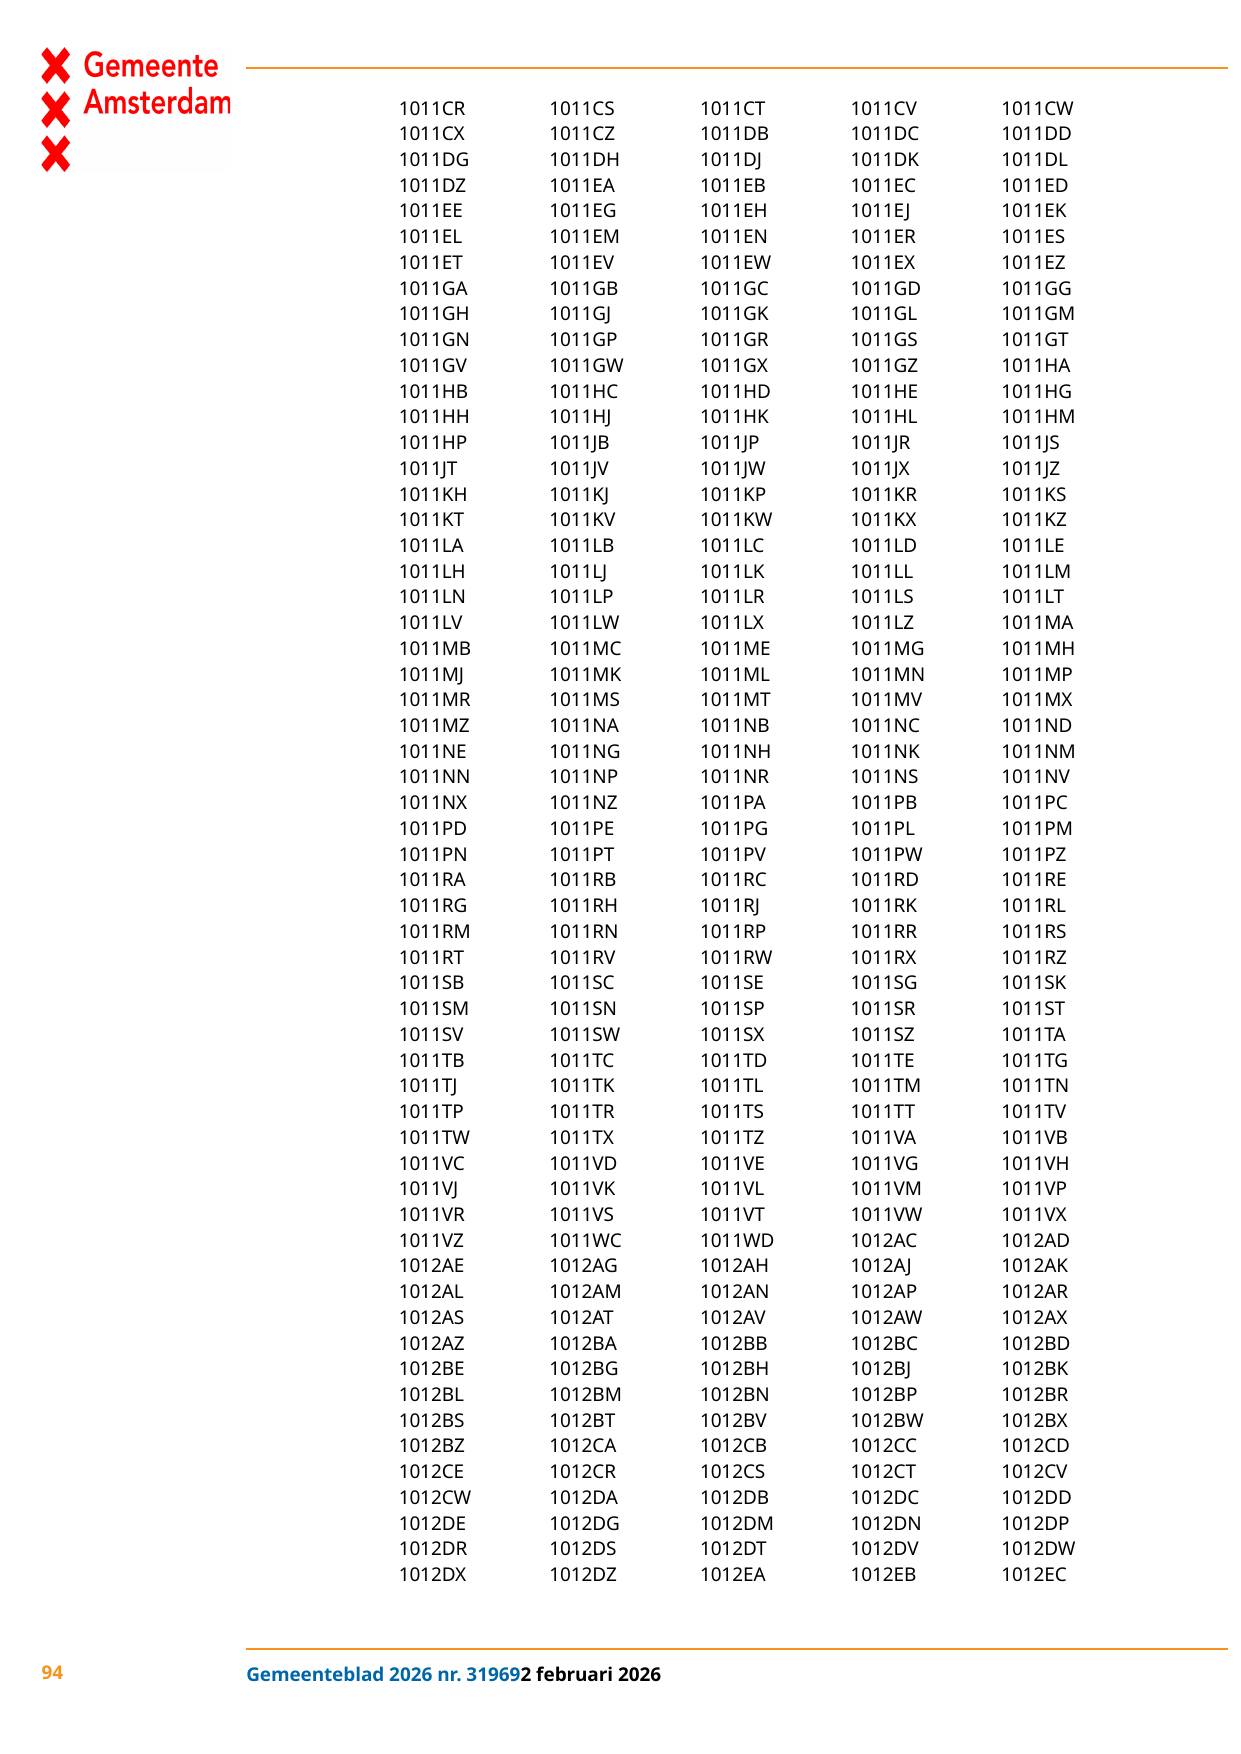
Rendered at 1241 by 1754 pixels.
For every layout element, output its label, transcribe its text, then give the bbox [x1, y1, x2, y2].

table_cell 1011HL [850, 404, 1001, 429]
table_cell 1011NK [850, 738, 1001, 764]
table_cell [248, 609, 398, 635]
table_cell [248, 1510, 398, 1536]
table_cell [248, 1124, 398, 1150]
table_cell 1011VC [399, 1150, 549, 1175]
table_cell [248, 1381, 398, 1407]
table_cell 1011CZ [549, 121, 700, 146]
table_cell [248, 224, 398, 249]
table_cell 1011RW [700, 944, 850, 969]
table_cell 1012BC [850, 1330, 1001, 1356]
table_cell 1011KJ [549, 481, 700, 506]
table_cell 1011RL [1001, 893, 1152, 918]
table_cell 1011CS [549, 95, 700, 121]
table_cell 1011VD [549, 1150, 700, 1175]
table_cell [248, 867, 398, 892]
table_cell 1012CB [700, 1433, 850, 1458]
table_cell 1011MA [1001, 609, 1152, 635]
table_cell 1011EX [850, 249, 1001, 275]
table_cell 1011NN [399, 764, 549, 789]
table_cell 1011SW [549, 1021, 700, 1047]
table_cell [248, 1433, 398, 1458]
table_cell [248, 790, 398, 815]
table_cell 1011PZ [1001, 841, 1152, 867]
table_cell [248, 918, 398, 944]
table_cell 1011HK [700, 404, 850, 429]
table_cell 1011RR [850, 918, 1001, 944]
table_cell 1011VW [850, 1201, 1001, 1227]
table_cell [248, 1175, 398, 1201]
table_cell 1011ME [700, 635, 850, 661]
table_cell [248, 301, 398, 326]
table_cell 1011VA [850, 1124, 1001, 1150]
table_cell 1012DA [549, 1484, 700, 1510]
table_cell 1012DN [850, 1510, 1001, 1536]
table_cell 1012BK [1001, 1356, 1152, 1381]
table_cell 1011PW [850, 841, 1001, 867]
table_cell [248, 404, 398, 429]
table_cell 1012BG [549, 1356, 700, 1381]
table_cell 1012DE [399, 1510, 549, 1536]
table_cell 1012BS [399, 1407, 549, 1433]
table_cell 1011GW [549, 352, 700, 378]
table_cell 1012DZ [549, 1561, 700, 1587]
table_cell 1011SK [1001, 970, 1152, 995]
table_cell [248, 661, 398, 687]
table_cell 1011PN [399, 841, 549, 867]
table_cell 1011EH [700, 198, 850, 223]
table_cell 1011EL [399, 224, 549, 249]
table_cell 1011SE [700, 970, 850, 995]
table_cell [248, 687, 398, 712]
table_cell 1011TN [1001, 1073, 1152, 1098]
table_cell 1011EK [1001, 198, 1152, 223]
table_cell 1011VX [1001, 1201, 1152, 1227]
table_cell 1011VM [850, 1175, 1001, 1201]
table_cell 1011ET [399, 249, 549, 275]
table_cell 1011HD [700, 378, 850, 403]
table_cell 1011DG [399, 146, 549, 172]
table_cell 1011JV [549, 455, 700, 481]
table_cell 1011TZ [700, 1124, 850, 1150]
picture [41, 47, 231, 172]
table_cell 1012CC [850, 1433, 1001, 1458]
table_cell 1011VT [700, 1201, 850, 1227]
table_cell 1012BE [399, 1356, 549, 1381]
table_cell 1011TK [549, 1073, 700, 1098]
table_cell 1011TW [399, 1124, 549, 1150]
table_cell 1011TE [850, 1047, 1001, 1072]
table_cell [248, 1201, 398, 1227]
table_cell [248, 1356, 398, 1381]
table_cell 1011NB [700, 712, 850, 738]
table_cell 1011NH [700, 738, 850, 764]
table_cell 1012EB [850, 1561, 1001, 1587]
table_cell 1011RM [399, 918, 549, 944]
table_cell 1012DB [700, 1484, 850, 1510]
table_cell 1011RN [549, 918, 700, 944]
table_cell 1011CV [850, 95, 1001, 121]
table_cell 1011PA [700, 790, 850, 815]
table_cell [248, 326, 398, 352]
table_cell 1011TT [850, 1098, 1001, 1124]
table_cell 1011SM [399, 995, 549, 1021]
table_cell 1011LW [549, 609, 700, 635]
table_cell 1011LC [700, 532, 850, 558]
table_cell 1011GN [399, 326, 549, 352]
table_cell 1011DZ [399, 172, 549, 198]
table_cell 1011JX [850, 455, 1001, 481]
table_cell 1011NA [549, 712, 700, 738]
table_cell 1011JZ [1001, 455, 1152, 481]
table_cell 1011EA [549, 172, 700, 198]
table_cell 1011NZ [549, 790, 700, 815]
table_cell 1012AZ [399, 1330, 549, 1356]
table_cell 1011LD [850, 532, 1001, 558]
table_cell 1011HB [399, 378, 549, 403]
table_cell 1011EM [549, 224, 700, 249]
table_cell 1011KZ [1001, 506, 1152, 532]
table_cell 1012AW [850, 1304, 1001, 1330]
table_cell 1011GB [549, 275, 700, 301]
table_cell 1011TG [1001, 1047, 1152, 1072]
table_cell 1011NE [399, 738, 549, 764]
table_cell [248, 172, 398, 198]
table_cell 1011MR [399, 687, 549, 712]
table_cell 1011KH [399, 481, 549, 506]
table_cell 1011ML [700, 661, 850, 687]
table_cell 1011KS [1001, 481, 1152, 506]
table_cell [248, 1561, 398, 1587]
table_cell 1011GS [850, 326, 1001, 352]
table_cell 1011VE [700, 1150, 850, 1175]
table_cell 1011NX [399, 790, 549, 815]
table_cell 1011RV [549, 944, 700, 969]
table_cell [248, 1150, 398, 1175]
table_cell 1012AR [1001, 1278, 1152, 1304]
table_cell 1011DJ [700, 146, 850, 172]
table_cell 1011KR [850, 481, 1001, 506]
table_cell 1011RA [399, 867, 549, 892]
table_cell 1011GV [399, 352, 549, 378]
table_cell 1012CA [549, 1433, 700, 1458]
table_cell 1011GJ [549, 301, 700, 326]
table_cell 1011HP [399, 429, 549, 455]
table_cell 1012DG [549, 1510, 700, 1536]
table_cell 1011RH [549, 893, 700, 918]
table_cell [248, 352, 398, 378]
table_cell 1011RP [700, 918, 850, 944]
table_cell 1011JS [1001, 429, 1152, 455]
table_cell 1011MJ [399, 661, 549, 687]
table_cell 1011RK [850, 893, 1001, 918]
table_cell 1011LN [399, 584, 549, 609]
table_cell 1012BH [700, 1356, 850, 1381]
table_cell 1011KV [549, 506, 700, 532]
table_cell [248, 1021, 398, 1047]
table_cell 1011WC [549, 1227, 700, 1253]
table_cell 1011NC [850, 712, 1001, 738]
table_cell 1012CT [850, 1459, 1001, 1484]
table_cell 1012DT [700, 1536, 850, 1561]
table_cell 1011CR [399, 95, 549, 121]
table_cell 1011SP [700, 995, 850, 1021]
table_cell 1011TD [700, 1047, 850, 1072]
table_cell 1011RC [700, 867, 850, 892]
table_cell 1011JB [549, 429, 700, 455]
table_cell 1011EJ [850, 198, 1001, 223]
table_cell [248, 1304, 398, 1330]
table_cell 1012AN [700, 1278, 850, 1304]
table_cell 1011SZ [850, 1021, 1001, 1047]
table_cell 1012BZ [399, 1433, 549, 1458]
table_cell 1011TX [549, 1124, 700, 1150]
table_cell 1012DC [850, 1484, 1001, 1510]
table_cell [248, 1278, 398, 1304]
table_cell 1011RE [1001, 867, 1152, 892]
table_cell 1011MN [850, 661, 1001, 687]
table_cell 1011KT [399, 506, 549, 532]
table_cell [248, 1098, 398, 1124]
table_cell 1011GX [700, 352, 850, 378]
table_cell 1011LL [850, 558, 1001, 584]
table_cell 1011LR [700, 584, 850, 609]
table_cell 1011PV [700, 841, 850, 867]
table_cell 1012BN [700, 1381, 850, 1407]
table_cell 1011RZ [1001, 944, 1152, 969]
table_cell 1011MS [549, 687, 700, 712]
table_cell 1011MC [549, 635, 700, 661]
table_cell 1011MP [1001, 661, 1152, 687]
table_cell 1011EW [700, 249, 850, 275]
table_cell [248, 378, 398, 403]
table_cell 1011MB [399, 635, 549, 661]
table_cell 1011GM [1001, 301, 1152, 326]
table_cell 1011GR [700, 326, 850, 352]
table_cell [248, 995, 398, 1021]
table_cell 1011PT [549, 841, 700, 867]
table_cell 1011JR [850, 429, 1001, 455]
table_cell 1011SV [399, 1021, 549, 1047]
table_cell 1011VP [1001, 1175, 1152, 1201]
table_cell 1011MG [850, 635, 1001, 661]
table_cell [248, 198, 398, 223]
table_cell 1011PB [850, 790, 1001, 815]
table_cell 1011TS [700, 1098, 850, 1124]
table_cell [248, 1536, 398, 1561]
table_cell 1012BX [1001, 1407, 1152, 1433]
table_cell [248, 506, 398, 532]
table_cell 1011DC [850, 121, 1001, 146]
table_cell 1012DR [399, 1536, 549, 1561]
table_cell 1011NM [1001, 738, 1152, 764]
table_cell 1011WD [700, 1227, 850, 1253]
table_cell 1012AM [549, 1278, 700, 1304]
table_cell [248, 893, 398, 918]
table_cell 1012DS [549, 1536, 700, 1561]
table_cell 1011VS [549, 1201, 700, 1227]
table_cell 1011JT [399, 455, 549, 481]
table_cell 1011ST [1001, 995, 1152, 1021]
table_cell 1011KX [850, 506, 1001, 532]
table_cell [248, 944, 398, 969]
table_cell 1011EZ [1001, 249, 1152, 275]
table_cell 1012DD [1001, 1484, 1152, 1510]
table_cell 1012DP [1001, 1510, 1152, 1536]
table_cell 1011LJ [549, 558, 700, 584]
table_cell 1011PC [1001, 790, 1152, 815]
table_cell 1011JP [700, 429, 850, 455]
table_cell 1011VB [1001, 1124, 1152, 1150]
table_cell [248, 970, 398, 995]
table_cell 1011RG [399, 893, 549, 918]
table_cell 1011PL [850, 815, 1001, 841]
table_cell 1012BM [549, 1381, 700, 1407]
table_cell 1011ES [1001, 224, 1152, 249]
table_cell 1012CS [700, 1459, 850, 1484]
table_cell 1011SC [549, 970, 700, 995]
table_cell 1012AV [700, 1304, 850, 1330]
table_cell 1011LV [399, 609, 549, 635]
table_cell [248, 481, 398, 506]
table_cell 1011ER [850, 224, 1001, 249]
table_cell 1011EB [700, 172, 850, 198]
table_cell 1011LM [1001, 558, 1152, 584]
table_cell 1012BR [1001, 1381, 1152, 1407]
table_cell 1011MZ [399, 712, 549, 738]
table_cell 1012DM [700, 1510, 850, 1536]
table_cell [248, 764, 398, 789]
table_cell 1011SR [850, 995, 1001, 1021]
table_cell 1012BL [399, 1381, 549, 1407]
table_cell 1011DH [549, 146, 700, 172]
table_cell 1011RS [1001, 918, 1152, 944]
table_cell 1011SB [399, 970, 549, 995]
table_cell 1011LS [850, 584, 1001, 609]
table_cell 1012CR [549, 1459, 700, 1484]
table_cell 1011EC [850, 172, 1001, 198]
table_cell [248, 275, 398, 301]
table_cell 1011NP [549, 764, 700, 789]
table_cell [248, 1330, 398, 1356]
table_cell 1011GK [700, 301, 850, 326]
table_cell 1011TL [700, 1073, 850, 1098]
table_cell 1011EN [700, 224, 850, 249]
table_cell 1011LX [700, 609, 850, 635]
table_cell 1012AG [549, 1253, 700, 1278]
table_cell 1012AS [399, 1304, 549, 1330]
table_cell 1012AK [1001, 1253, 1152, 1278]
table_cell 1011HM [1001, 404, 1152, 429]
table_cell 1011MH [1001, 635, 1152, 661]
table_cell [248, 841, 398, 867]
table_cell [248, 635, 398, 661]
table_cell 1011HC [549, 378, 700, 403]
table_cell 1012AT [549, 1304, 700, 1330]
table_cell 1011LZ [850, 609, 1001, 635]
table_cell 1011RD [850, 867, 1001, 892]
table_cell 1011EE [399, 198, 549, 223]
table_cell [248, 584, 398, 609]
table_cell 1011ND [1001, 712, 1152, 738]
table_cell 1012AJ [850, 1253, 1001, 1278]
table_cell 1012BV [700, 1407, 850, 1433]
table_cell [248, 815, 398, 841]
table_cell 1011JW [700, 455, 850, 481]
table_cell 1012AL [399, 1278, 549, 1304]
table_cell 1011RX [850, 944, 1001, 969]
table_cell 1012BB [700, 1330, 850, 1356]
table_cell [248, 455, 398, 481]
table_cell 1012DW [1001, 1536, 1152, 1561]
table_cell 1011GH [399, 301, 549, 326]
table_cell [248, 1253, 398, 1278]
table_cell 1011PE [549, 815, 700, 841]
table_cell [248, 532, 398, 558]
table_cell 1011MX [1001, 687, 1152, 712]
table_cell [248, 712, 398, 738]
table_cell 1011LE [1001, 532, 1152, 558]
table_cell 1011NG [549, 738, 700, 764]
table_cell 1011TA [1001, 1021, 1152, 1047]
table_cell 1011LH [399, 558, 549, 584]
table_cell 1012AD [1001, 1227, 1152, 1253]
table_cell 1011PM [1001, 815, 1152, 841]
table_cell 1011SX [700, 1021, 850, 1047]
table_cell 1012DX [399, 1561, 549, 1587]
table_cell 1011CW [1001, 95, 1152, 121]
table_cell 1011VJ [399, 1175, 549, 1201]
table_cell 1011GA [399, 275, 549, 301]
table_cell 1011CT [700, 95, 850, 121]
table_cell 1011SG [850, 970, 1001, 995]
table_cell 1011CX [399, 121, 549, 146]
table_cell 1011KW [700, 506, 850, 532]
table_cell 1011LK [700, 558, 850, 584]
table_cell 1011HH [399, 404, 549, 429]
table_cell 1012CD [1001, 1433, 1152, 1458]
table_cell 1011HA [1001, 352, 1152, 378]
table_cell 1011DB [700, 121, 850, 146]
table_cell 1012CV [1001, 1459, 1152, 1484]
table_cell 1011NR [700, 764, 850, 789]
table_cell [248, 1407, 398, 1433]
table_cell 1011EG [549, 198, 700, 223]
table_cell 1011TC [549, 1047, 700, 1072]
table_cell [248, 738, 398, 764]
table_cell 1011TM [850, 1073, 1001, 1098]
table_cell 1011RT [399, 944, 549, 969]
table_cell 1011LA [399, 532, 549, 558]
table_cell 1011EV [549, 249, 700, 275]
table_cell 1011MK [549, 661, 700, 687]
table_cell [248, 1073, 398, 1098]
table_cell 1011TJ [399, 1073, 549, 1098]
table_cell 1012BA [549, 1330, 700, 1356]
table_cell [248, 146, 398, 172]
table_cell 1011RJ [700, 893, 850, 918]
table_cell 1011VK [549, 1175, 700, 1201]
table_cell 1011KP [700, 481, 850, 506]
table_cell 1011VR [399, 1201, 549, 1227]
table_cell 1011ED [1001, 172, 1152, 198]
table_cell [248, 121, 398, 146]
table_cell 1011GC [700, 275, 850, 301]
table_cell 1012BD [1001, 1330, 1152, 1356]
table_cell 1012AP [850, 1278, 1001, 1304]
table_cell [248, 1484, 398, 1510]
table_cell 1011NV [1001, 764, 1152, 789]
table_cell 1011HG [1001, 378, 1152, 403]
table_cell 1012DV [850, 1536, 1001, 1561]
table_cell 1011MV [850, 687, 1001, 712]
table_cell 1012BW [850, 1407, 1001, 1433]
table_cell 1012AC [850, 1227, 1001, 1253]
table_cell [248, 249, 398, 275]
table_cell 1011HJ [549, 404, 700, 429]
table_cell [248, 558, 398, 584]
table_cell 1011GD [850, 275, 1001, 301]
table_cell 1011DL [1001, 146, 1152, 172]
table_cell 1011GT [1001, 326, 1152, 352]
table_cell 1011VL [700, 1175, 850, 1201]
table_cell 1012BJ [850, 1356, 1001, 1381]
table_cell 1011LB [549, 532, 700, 558]
table_cell 1011LP [549, 584, 700, 609]
table_cell 1011VG [850, 1150, 1001, 1175]
table_cell 1011GL [850, 301, 1001, 326]
table_cell 1011RB [549, 867, 700, 892]
table_cell [248, 1047, 398, 1072]
table_cell 1012EA [700, 1561, 850, 1587]
table_cell 1011PG [700, 815, 850, 841]
table_cell 1012BP [850, 1381, 1001, 1407]
table_cell 1011GZ [850, 352, 1001, 378]
table_cell 1011VZ [399, 1227, 549, 1253]
table_cell 1011GG [1001, 275, 1152, 301]
table_cell 1012AH [700, 1253, 850, 1278]
table_cell 1011LT [1001, 584, 1152, 609]
table_cell 1011MT [700, 687, 850, 712]
table_cell 1011HE [850, 378, 1001, 403]
table_cell 1011DK [850, 146, 1001, 172]
table_cell 1011SN [549, 995, 700, 1021]
table_cell 1012AX [1001, 1304, 1152, 1330]
table_cell 1011DD [1001, 121, 1152, 146]
table_cell 1011PD [399, 815, 549, 841]
table_cell 1012BT [549, 1407, 700, 1433]
table_cell [248, 1459, 398, 1484]
table_cell 1012CW [399, 1484, 549, 1510]
table_cell 1011GP [549, 326, 700, 352]
table_cell [248, 95, 398, 121]
table_cell [248, 429, 398, 455]
table_cell 1011TR [549, 1098, 700, 1124]
table_cell 1012CE [399, 1459, 549, 1484]
table_cell [248, 1227, 398, 1253]
table_cell 1011TB [399, 1047, 549, 1072]
table_cell 1011VH [1001, 1150, 1152, 1175]
table_cell 1012EC [1001, 1561, 1152, 1587]
table_cell 1011TV [1001, 1098, 1152, 1124]
table_cell 1011NS [850, 764, 1001, 789]
table_cell 1011TP [399, 1098, 549, 1124]
table_cell 1012AE [399, 1253, 549, 1278]
